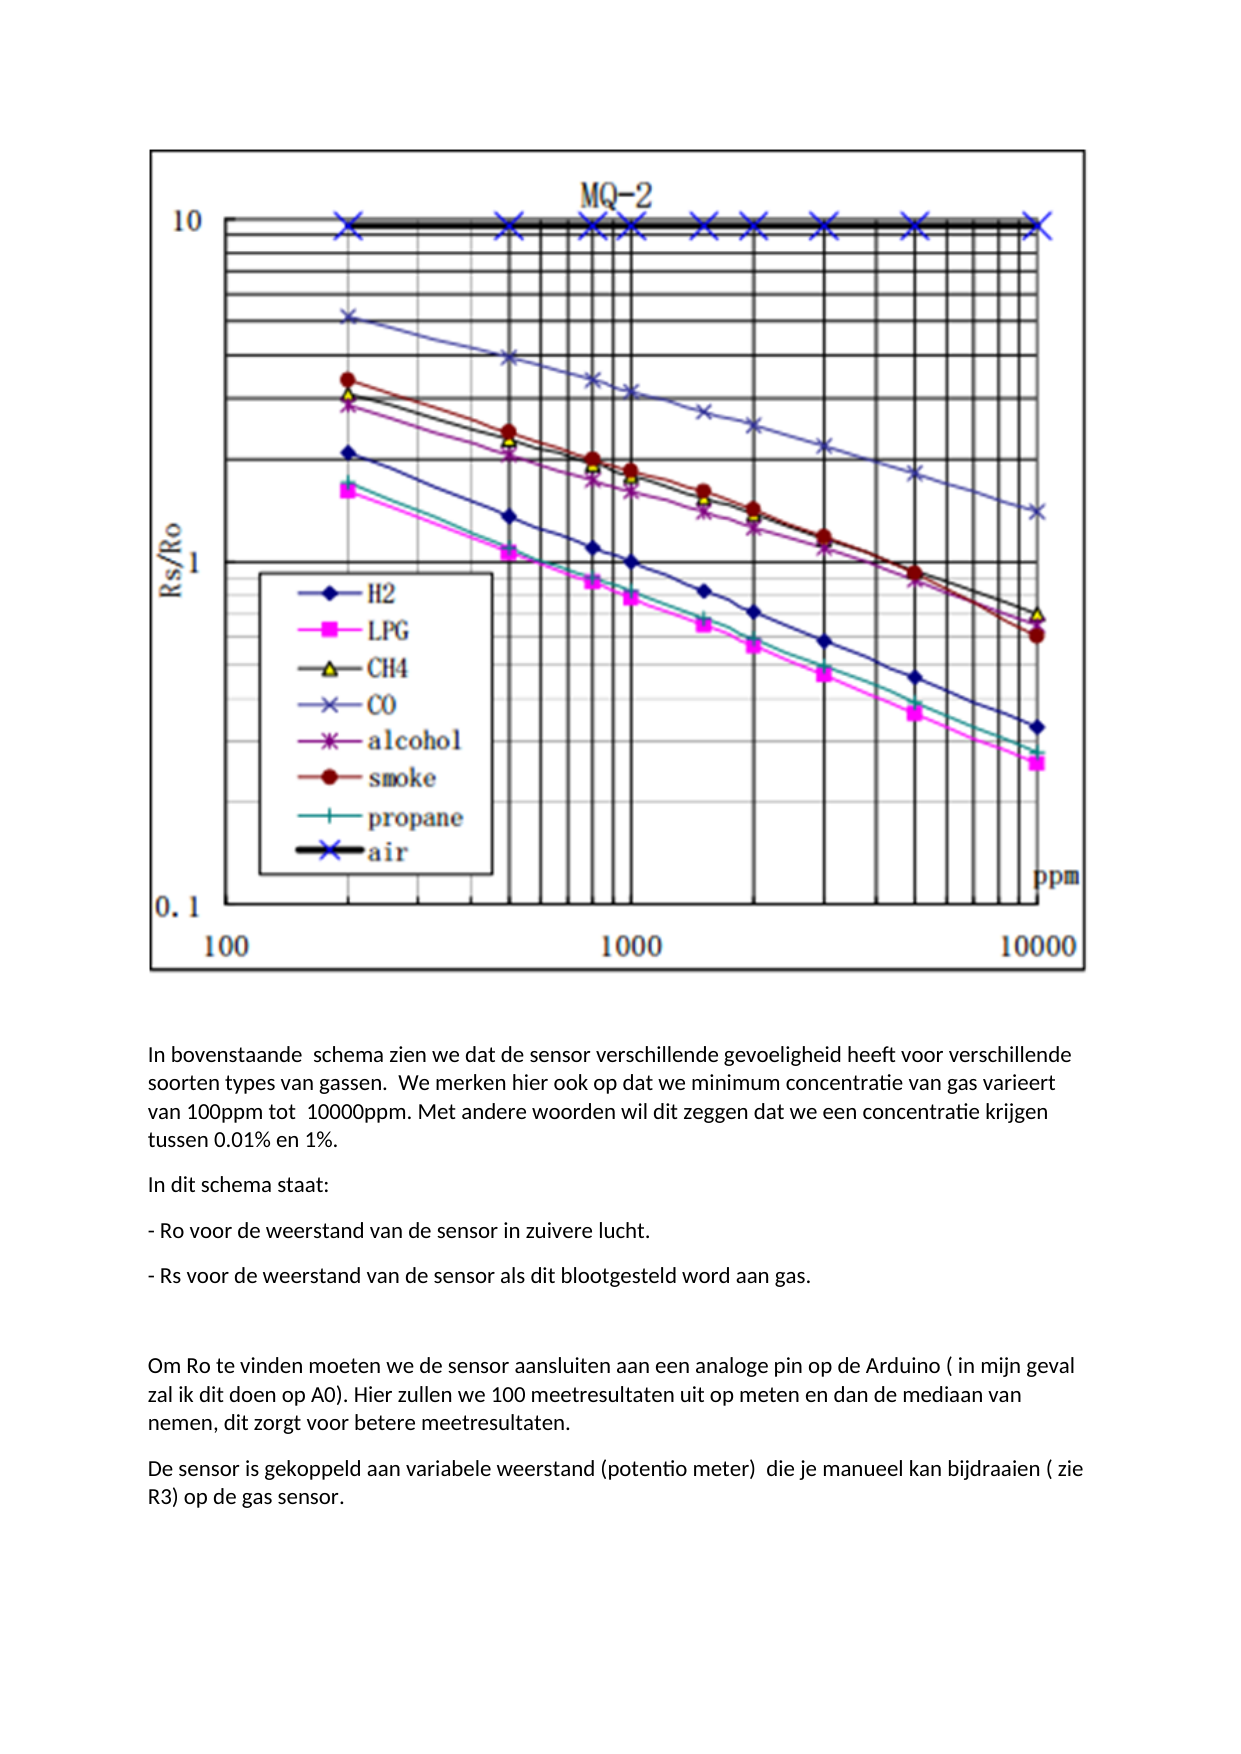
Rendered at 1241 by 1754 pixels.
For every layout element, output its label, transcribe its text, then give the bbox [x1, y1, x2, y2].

text In bovenstaande schema zien we dat de sensor verschillende gevoeligheid heeft voor verschillende soorten types van gassen. We merken hier ook op dat we minimum concentratie van gas varieert van 100ppm tot 10000ppm. Met andere woorden wil dit zeggen dat we een concentratie krijgen tussen 0.01% en 1%. [148, 1040, 1093, 1153]
text De sensor is gekoppeld aan variabele weerstand (potentio meter) die je manueel kan bijdraaien ( zie R3) op de gas sensor. [148, 1454, 1093, 1510]
text In dit schema staat: [148, 1171, 1093, 1198]
text Om Ro te vinden moeten we de sensor aansluiten aan een analoge pin op de Arduino ( in mijn geval zal ik dit doen op A0). Hier zullen we 100 meetresultaten uit op meten en dan de mediaan van nemen, dit zorgt voor betere meetresultaten. [148, 1351, 1093, 1436]
text - Ro voor de weerstand van de sensor in zuivere lucht. [148, 1216, 1093, 1244]
text - Rs voor de weerstand van de sensor als dit blootgesteld word aan gas. [148, 1261, 1093, 1289]
